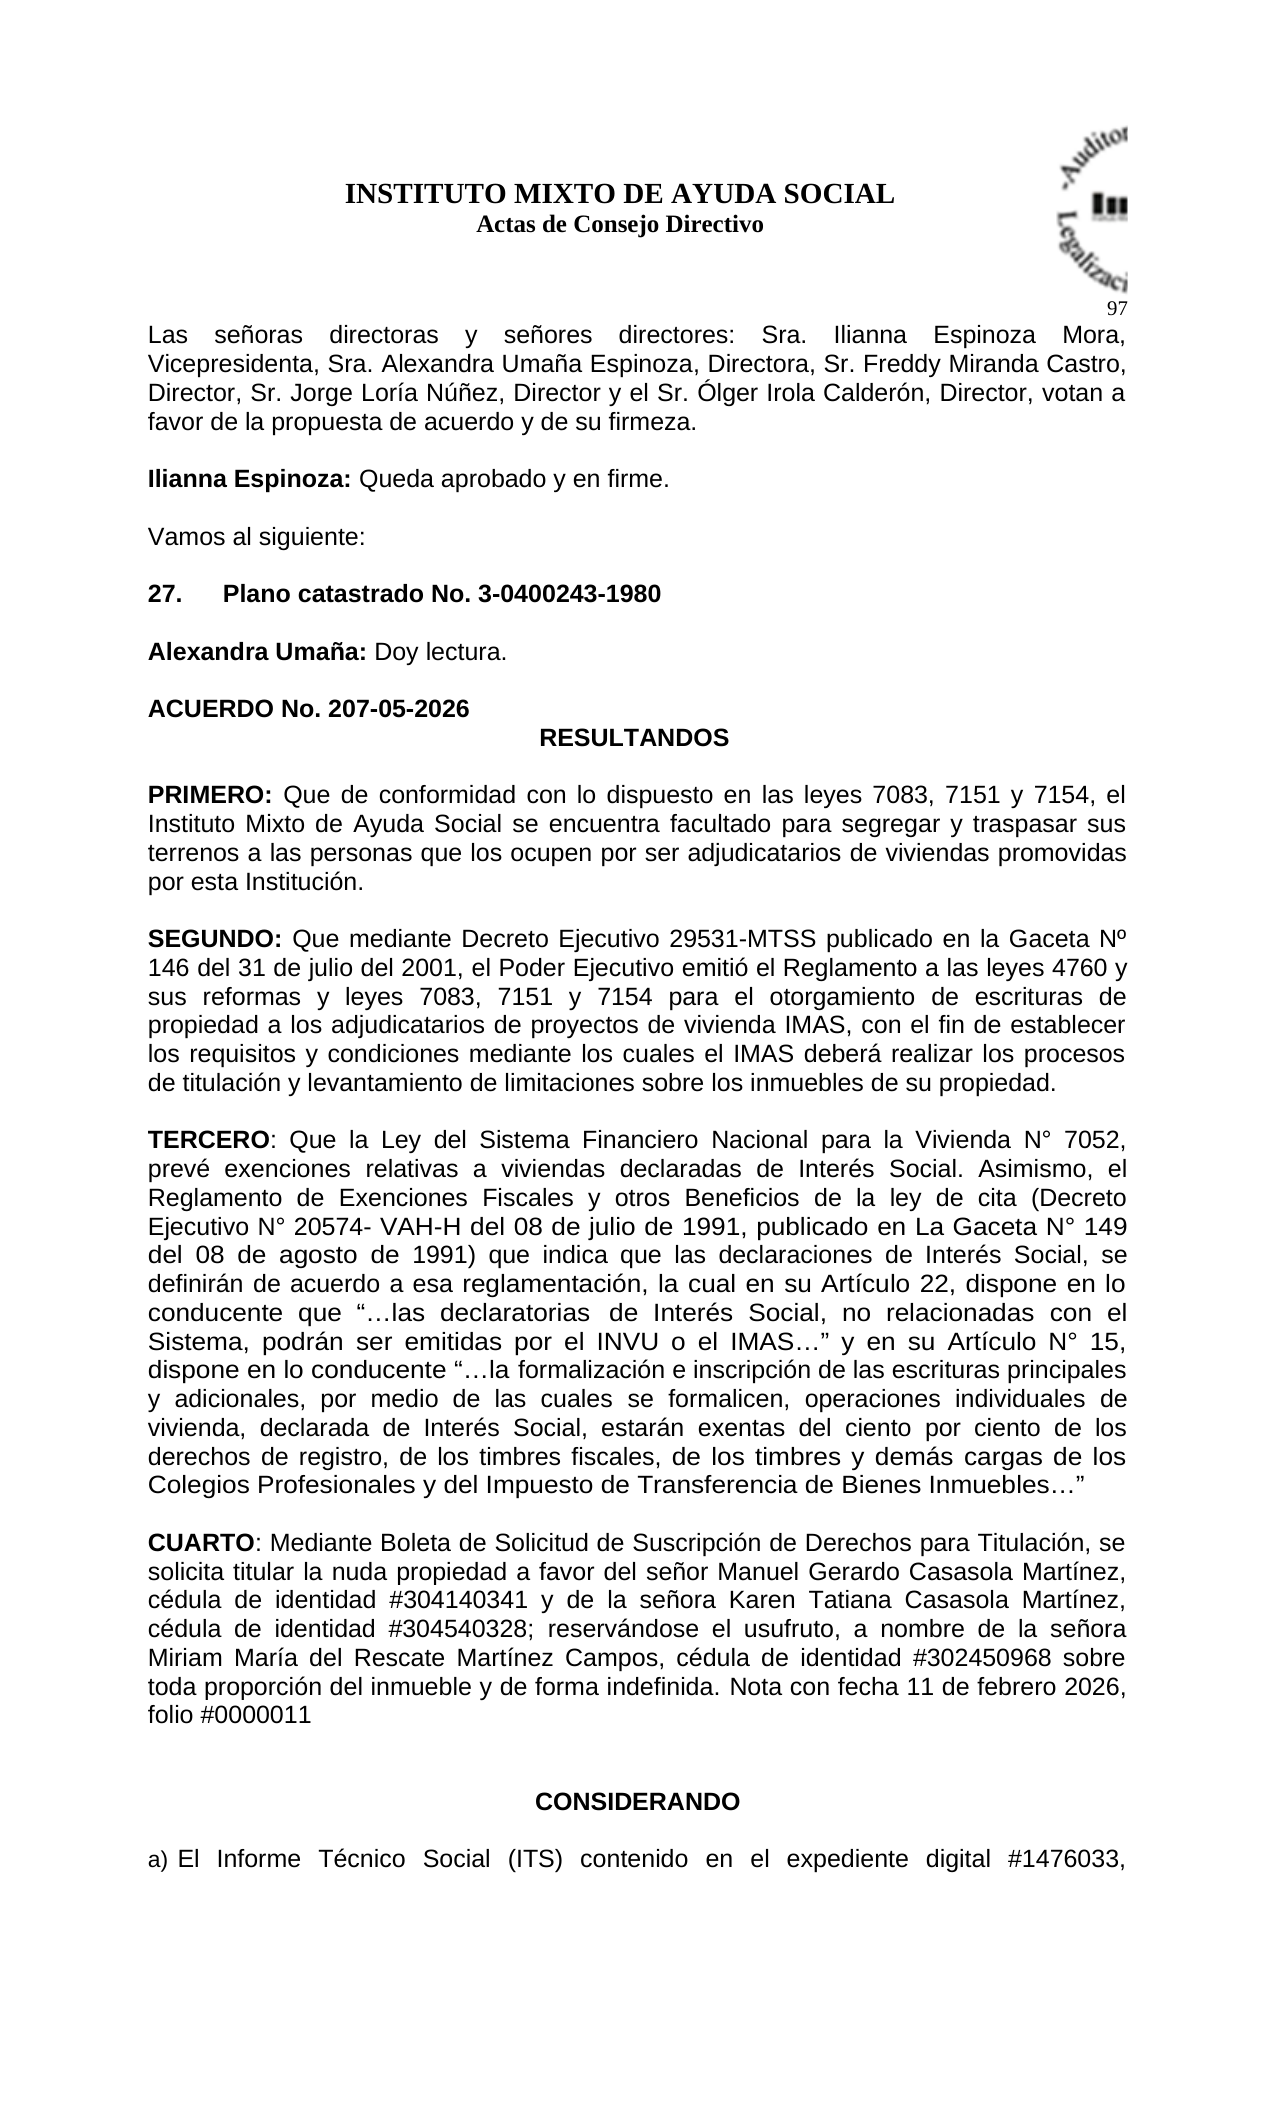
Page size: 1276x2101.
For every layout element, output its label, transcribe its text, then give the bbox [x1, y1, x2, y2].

text TERCERO: Que la Ley del Sistema Financiero Nacional para la Vivienda N° 7052, prevé exenciones relativas a viviendas declaradas de Interés Social. Asimismo, el Reglamento de Exenciones Fiscales y otros Beneficios de la ley de cita (Decreto Ejecutivo N° 20574- VAH-H del 08 de julio de 1991, publicado en La Gaceta N° 149 del 08 de agosto de 1991) que indica que las declaraciones de Interés Social, se definirán de acuerdo a esa reglamentación, la cual en su Artículo 22, dispone en lo conducente que “…las declaratorias de Interés Social, no relacionadas con el Sistema, podrán ser emitidas por el INVU o el IMAS…” y en su Artículo N° 15, dispone en lo conducente “…la formalización e inscripción de las escrituras principales y adicionales, por medio de las cuales se formalicen, operaciones individuales de vivienda, declarada de Interés Social, estarán exentas del ciento por ciento de los derechos de registro, de los timbres fiscales, de los timbres y demás cargas de los Colegios Profesionales y del Impuesto de Transferencia de Bienes Inmuebles…” [148, 1125, 1127, 1499]
text Vamos al siguiente: [148, 522, 1136, 550]
list Plano catastrado No. 3-0400243-1980 [148, 579, 1127, 608]
list Alexandra Umaña: Doy lectura. [148, 637, 1127, 665]
text Las señoras directoras y señores directores: Sra. Ilianna Espinoza Mora, Vicepresidenta, Sra. Alexandra Umaña Espinoza, Directora, Sr. Freddy Miranda Castro, Director, Sr. Jorge Loría Núñez, Director y el Sr. Ólger Irola Calderón, Director, votan a favor de la propuesta de acuerdo y de su firmeza. [148, 320, 1127, 435]
text SEGUNDO: Que mediante Decreto Ejecutivo 29531-MTSS publicado en la Gaceta Nº 146 del 31 de julio del 2001, el Poder Ejecutivo emitió el Reglamento a las leyes 4760 y sus reformas y leyes 7083, 7151 y 7154 para el otorgamiento de escrituras de propiedad a los adjudicatarios de proyectos de vivienda IMAS, con el fin de establecer los requisitos y condiciones mediante los cuales el IMAS deberá realizar los procesos de titulación y levantamiento de limitaciones sobre los inmuebles de su propiedad. [148, 924, 1127, 1097]
list CONSIDERANDO [148, 1787, 1127, 1815]
text Ilianna Espinoza: Queda aprobado y en firme. [148, 464, 1136, 493]
list El Informe Técnico Social (ITS) contenido en el expediente digital #1476033, [148, 1844, 1127, 1873]
text PRIMERO: Que de conformidad con lo dispuesto en las leyes 7083, 7151 y 7154, el Instituto Mixto de Ayuda Social se encuentra facultado para segregar y traspasar sus terrenos a las personas que los ocupen por ser adjudicatarios de viviendas promovidas por esta Institución. [148, 780, 1127, 895]
text CUARTO: Mediante Boleta de Solicitud de Suscripción de Derechos para Titulación, se solicita titular la nuda propiedad a favor del señor Manuel Gerardo Casasola Martínez, cédula de identidad #304140341 y de la señora Karen Tatiana Casasola Martínez, cédula de identidad #304540328; reservándose el usufruto, a nombre de la señora Miriam María del Rescate Martínez Campos, cédula de identidad #302450968 sobre toda proporción del inmueble y de forma indefinida. Nota con fecha 11 de febrero 2026, folio #0000011 [148, 1528, 1127, 1729]
list ACUERDO No. 207-05-2026 [148, 694, 1127, 723]
text RESULTANDOS [148, 723, 1127, 752]
